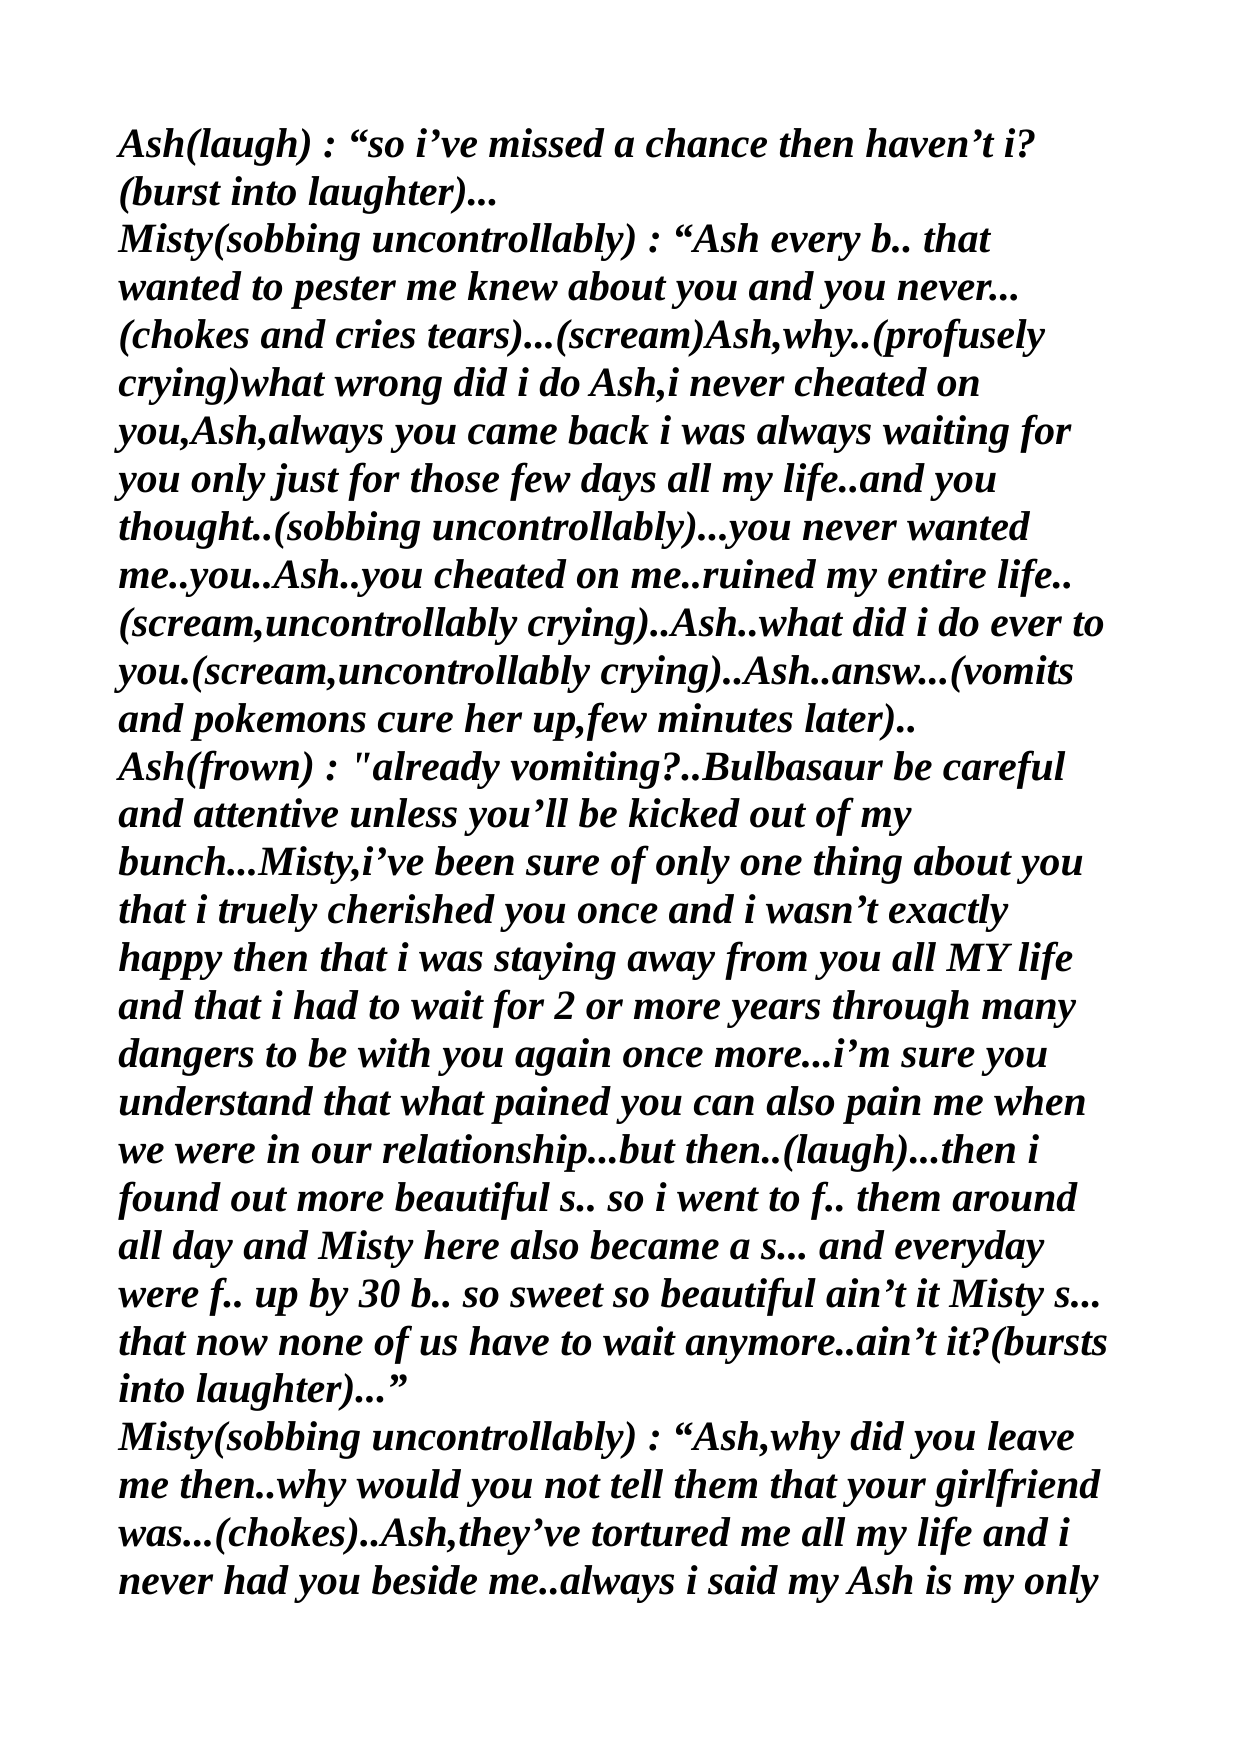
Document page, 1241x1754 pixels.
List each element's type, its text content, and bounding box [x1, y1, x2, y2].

text Misty(sobbing uncontrollably) : “Ash,why did you leave me then..why would you not tell them that your girlfriend was...(chokes)..Ash,they’ve tortured me all my life and i never had you beside me..always i said my Ash is my only [118, 1412, 1122, 1603]
text Ash(laugh) : “so i’ve missed a chance then haven’t i?(burst into laughter)... [118, 118, 1122, 214]
text Ash(frown) : "already vomiting?..Bulbasaur be careful and attentive unless you’ll be kicked out of my bunch...Misty,i’ve been sure of only one thing about you that i truely cherished you once and i wasn’t exactly happy then that i was staying away from you all MY life and that i had to wait for 2 or more years through many dangers to be with you again once more...i’m sure you understand that what pained you can also pain me when we were in our relationship...but then..(laugh)...then i found out more beautiful s.. so i went to f.. them around all day and Misty here also became a s... and everyday were f.. up by 30 b.. so sweet so beautiful ain’t it Misty s... that now none of us have to wait anymore..ain’t it?(bursts into laughter)...” [118, 741, 1122, 1412]
text Misty(sobbing uncontrollably) : “Ash every b.. that wanted to pester me knew about you and you never...(chokes and cries tears)...(scream)Ash,why..(profusely crying)what wrong did i do Ash,i never cheated on you,Ash,always you came back i was always waiting for you only just for those few days all my life..and you thought..(sobbing uncontrollably)...you never wanted me..you..Ash..you cheated on me..ruined my entire life..(scream,uncontrollably crying)..Ash..what did i do ever to you.(scream,uncontrollably crying)..Ash..answ...(vomits and pokemons cure her up,few minutes later).. [118, 214, 1122, 741]
